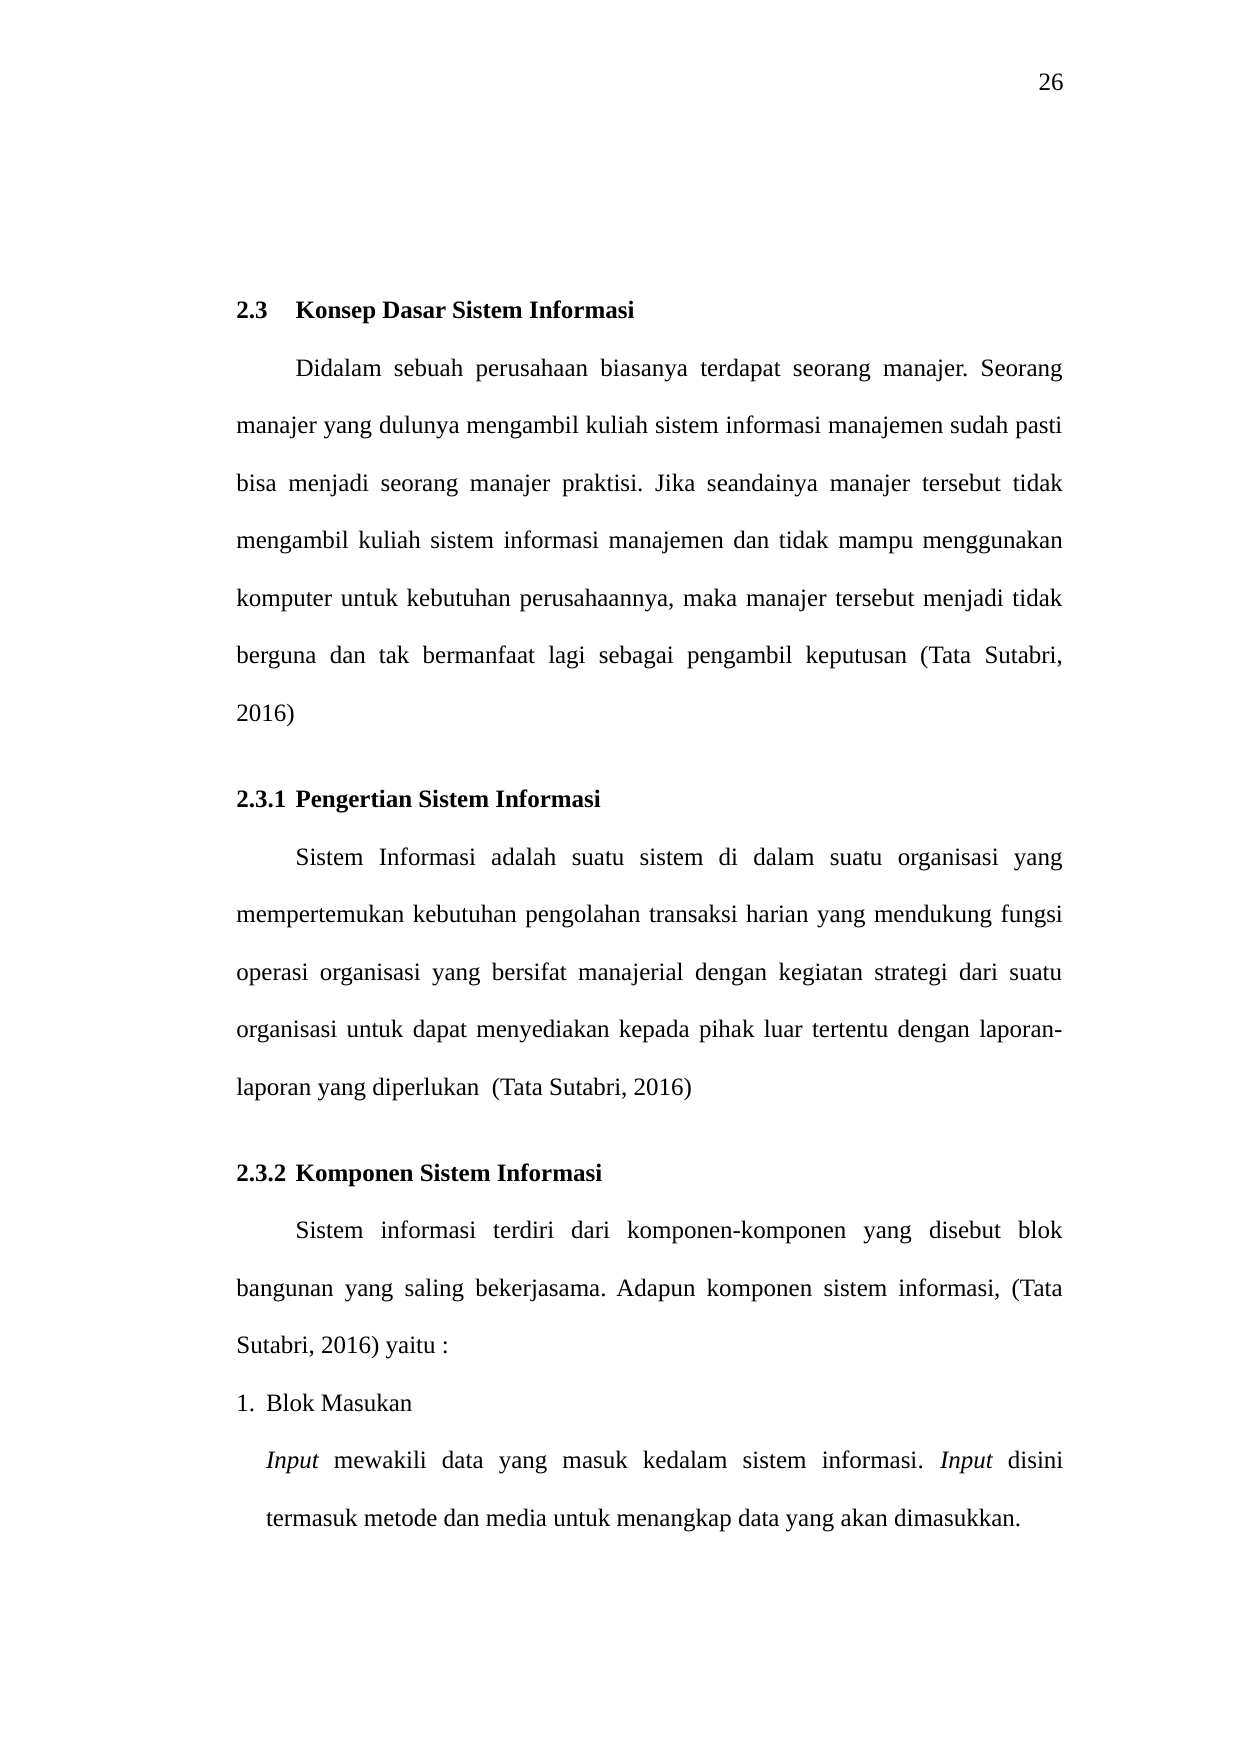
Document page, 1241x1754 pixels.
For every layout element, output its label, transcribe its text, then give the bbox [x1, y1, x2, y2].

text Sistem informasi terdiri dari komponen-komponen yang disebut blok bangunan yang saling bekerjasama. Adapun komponen sistem informasi, (Tata Sutabri, 2016) yaitu : [236, 1215, 1063, 1359]
text Didalam sebuah perusahaan biasanya terdapat seorang manajer. Seorang manajer yang dulunya mengambil kuliah sistem informasi manajemen sudah pasti bisa menjadi seorang manajer praktisi. Jika seandainya manajer tersebut tidak mengambil kuliah sistem informasi manajemen dan tidak mampu menggunakan komputer untuk kebutuhan perusahaannya, maka manajer tersebut menjadi tidak berguna dan tak bermanfaat lagi sebagai pengambil keputusan (Tata Sutabri, 2016) [236, 353, 1063, 727]
list Blok Masukan [236, 1388, 1063, 1417]
subtitle 2.3.2 Komponen Sistem Informasi [236, 1158, 1063, 1187]
text Sistem Informasi adalah suatu sistem di dalam suatu organisasi yang mempertemukan kebutuhan pengolahan transaksi harian yang mendukung fungsi operasi organisasi yang bersifat manajerial dengan kegiatan strategi dari suatu organisasi untuk dapat menyediakan kepada pihak luar tertentu dengan laporan-laporan yang diperlukan (Tata Sutabri, 2016) [236, 842, 1063, 1100]
subtitle 2.3.1 Pengertian Sistem Informasi [236, 784, 1063, 813]
subtitle 2.3 Konsep Dasar Sistem Informasi [236, 295, 1063, 324]
list Input mewakili data yang masuk kedalam sistem informasi. Input disini termasuk metode dan media untuk menangkap data yang akan dimasukkan. [236, 1445, 1063, 1532]
